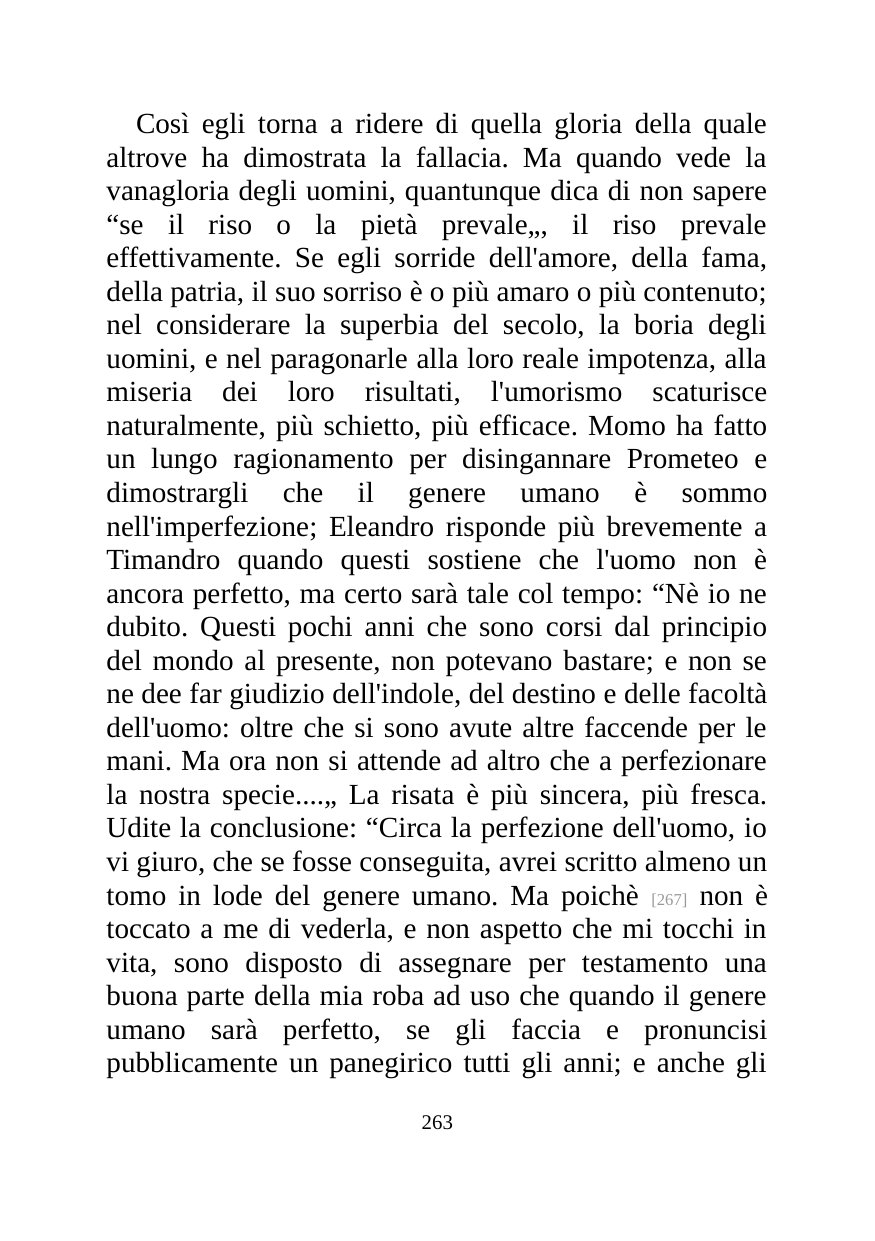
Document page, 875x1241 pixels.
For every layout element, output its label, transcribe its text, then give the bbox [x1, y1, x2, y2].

text Così egli torna a ridere di quella gloria della quale altrove ha dimostrata la fallacia. Ma quando vede la vanagloria degli uomini, quantunque dica di non sapere “se il riso o la pietà prevale„, il riso prevale effettivamente. Se egli sorride dell'amore, della fama, della patria, il suo sorriso è o più amaro o più contenuto; nel considerare la superbia del secolo, la boria degli uomini, e nel paragonarle alla loro reale impotenza, alla miseria dei loro risultati, l'umorismo scaturisce naturalmente, più schietto, più efficace. Momo ha fatto un lungo ragionamento per disingannare Prometeo e dimostrargli che il genere umano è sommo nell'imperfezione; Eleandro risponde più brevemente a Timandro quando questi sostiene che l'uomo non è ancora perfetto, ma certo sarà tale col tempo: “Nè io ne dubito. Questi pochi anni che sono corsi dal principio del mondo al presente, non potevano bastare; e non se ne dee far giudizio dell'indole, del destino e delle facoltà dell'uomo: oltre che si sono avute altre faccende per le mani. Ma ora non si attende ad altro che a perfezionare la nostra specie....„ La risata è più sincera, più fresca. Udite la conclusione: “Circa la perfezione dell'uomo, io vi giuro, che se fosse conseguita, avrei scritto almeno un tomo in lode del genere umano. Ma poichè [267] non è toccato a me di vederla, e non aspetto che mi tocchi in vita, sono disposto di assegnare per testamento una buona parte della mia roba ad uso che quando il genere umano sarà perfetto, se gli faccia e pronuncisi pubblicamente un panegirico tutti gli anni; e anche gli [106, 106, 768, 1079]
